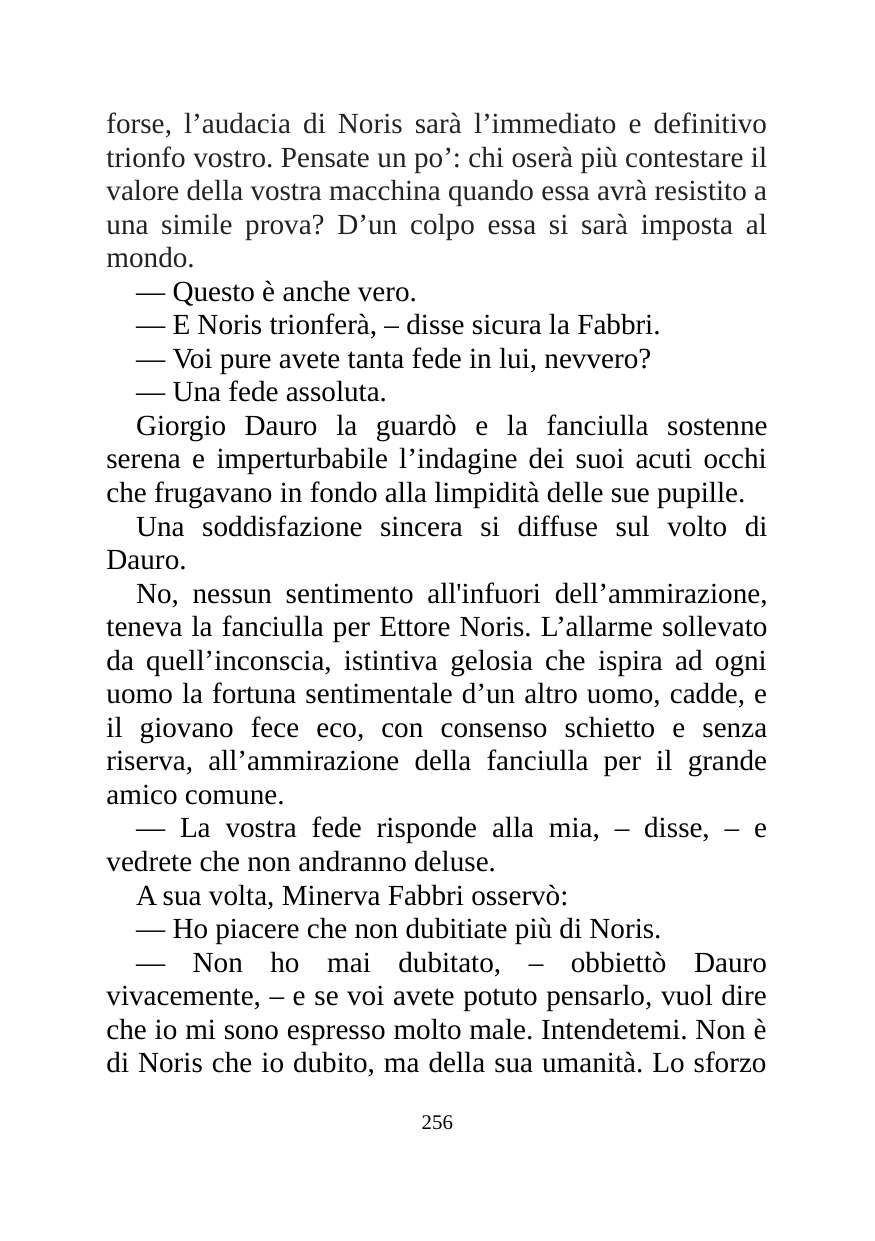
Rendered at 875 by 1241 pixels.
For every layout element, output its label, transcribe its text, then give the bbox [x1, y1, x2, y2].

text No, nessun sentimento all'infuori dell’ammirazione, teneva la fanciulla per Ettore Noris. L’allarme sollevato da quell’inconscia, istintiva gelosia che ispira ad ogni uomo la fortuna sentimentale d’un altro uomo, cadde, e il giovano fece eco, con consenso schietto e senza riserva, all’ammirazione della fanciulla per il grande amico comune. [106, 576, 768, 811]
text — E Noris trionferà, – disse sicura la Fabbri. [106, 307, 768, 341]
text — Non ho mai dubitato, – obbiettò Dauro vivacemente, – e se voi avete potuto pensarlo, vuol dire che io mi sono espresso molto male. Intendetemi. Non è di Noris che io dubito, ma della sua umanità. Lo sforzo [106, 945, 768, 1079]
text — Voi pure avete tanta fede in lui, nevvero? [106, 341, 768, 374]
text forse, l’audacia di Noris sarà l’immediato e definitivo trionfo vostro. Pensate un po’: chi oserà più contestare il valore della vostra macchina quando essa avrà resistito a una simile prova? D’un colpo essa si sarà imposta al mondo. [106, 106, 768, 274]
text — La vostra fede risponde alla mia, – disse, – e vedrete che non andranno deluse. [106, 811, 768, 878]
text Una soddisfazione sincera si diffuse sul volto di Dauro. [106, 509, 768, 576]
text — Questo è anche vero. [106, 274, 768, 307]
text Giorgio Dauro la guardò e la fanciulla sostenne serena e imperturbabile l’indagine dei suoi acuti occhi che frugavano in fondo alla limpidità delle sue pupille. [106, 408, 768, 509]
text — Ho piacere che non dubitiate più di Noris. [106, 911, 768, 945]
text — Una fede assoluta. [106, 374, 768, 408]
text A sua volta, Minerva Fabbri osservò: [106, 878, 768, 911]
